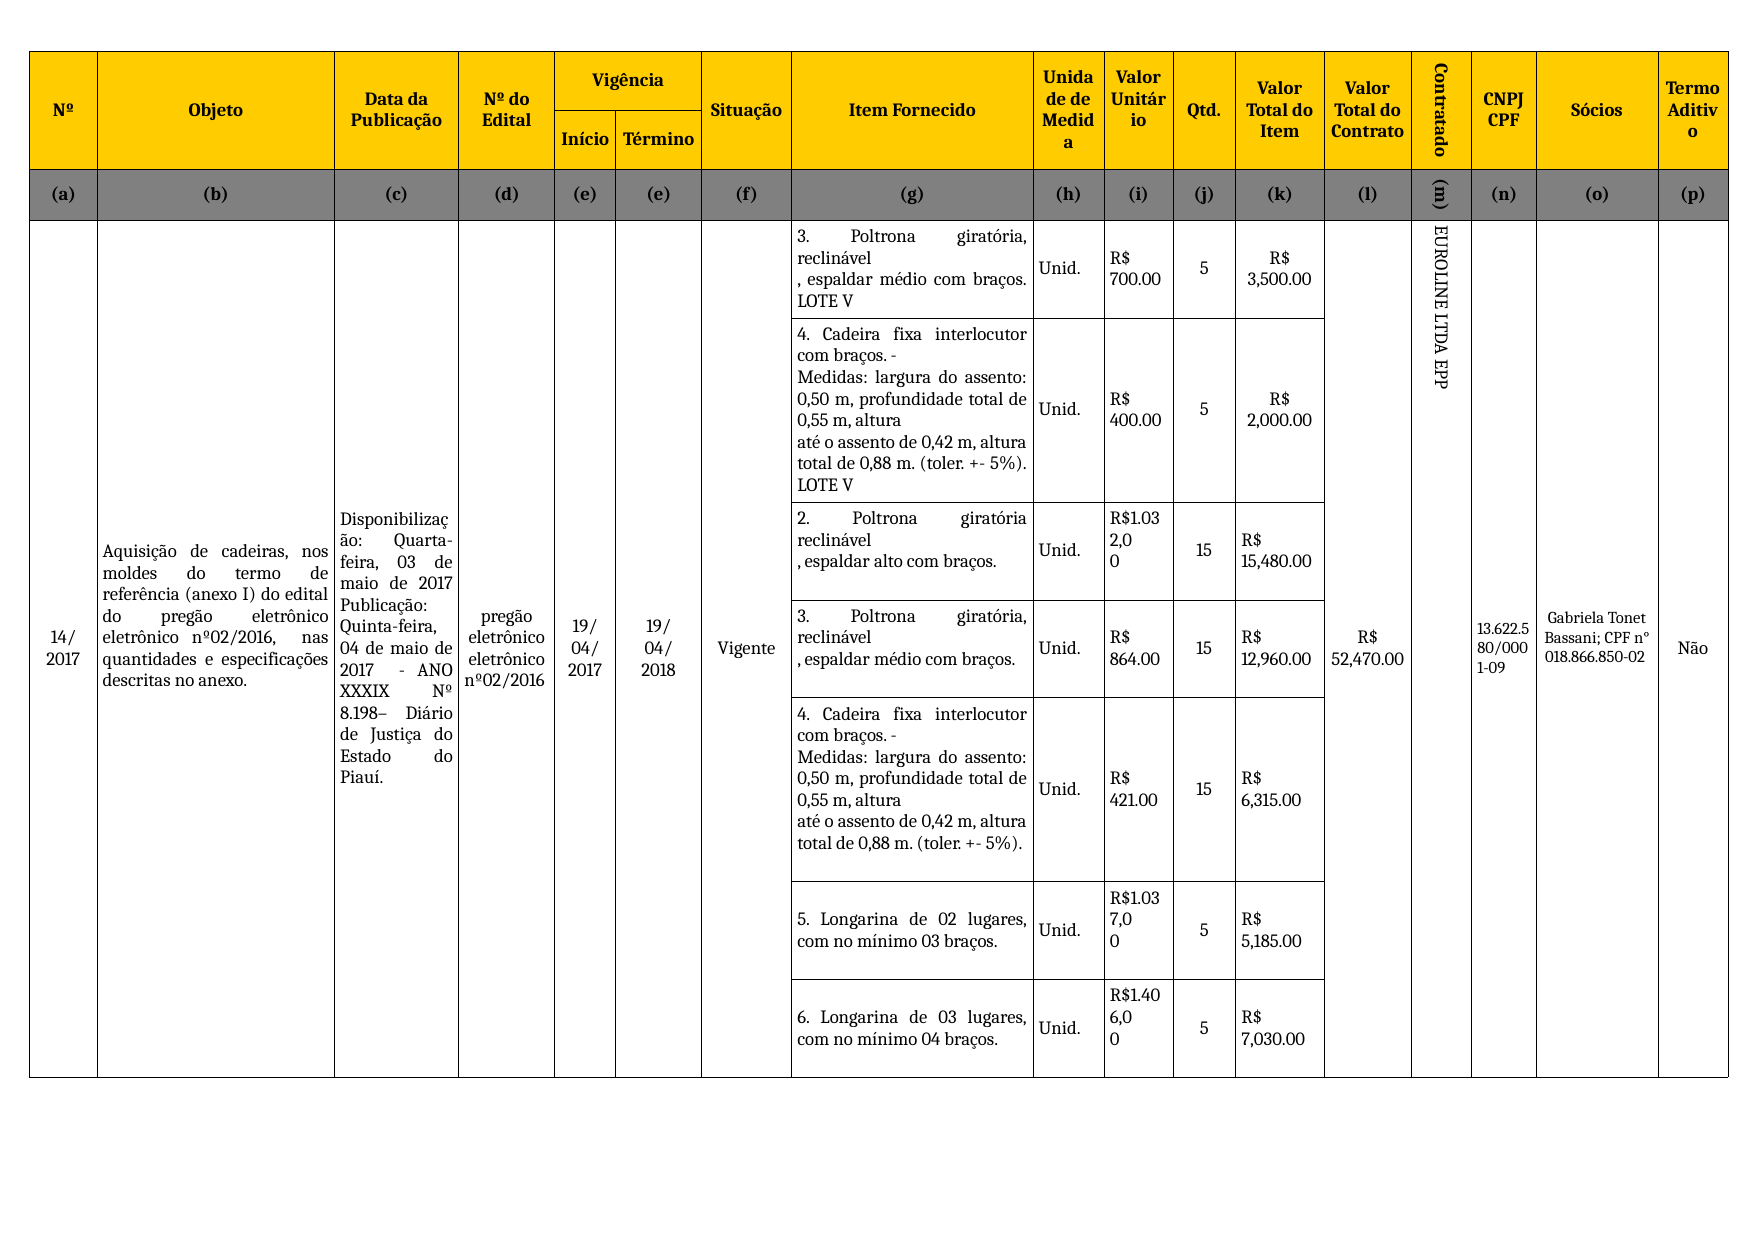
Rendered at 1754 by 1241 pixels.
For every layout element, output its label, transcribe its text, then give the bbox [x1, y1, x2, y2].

table_cell 5 [1174, 882, 1235, 979]
table_cell Unid. [1034, 980, 1104, 1077]
table_cell 2. Poltrona giratória reclinável , espaldar alto com braços. [792, 503, 1033, 599]
table_cell 3. Poltrona giratória, reclinável , espaldar médio com braços. [792, 601, 1033, 697]
table_cell (k) [1236, 170, 1324, 220]
table_cell R$ 421,00 [1105, 698, 1173, 881]
table_cell Unid. [1034, 882, 1104, 979]
table_cell (b) [98, 170, 334, 220]
table_cell (n) [1472, 170, 1536, 220]
table_header Situação [702, 52, 791, 169]
table_header Valor Total do Contrato [1325, 52, 1411, 169]
table_header CNPJ CPF [1472, 52, 1536, 169]
table_cell R$ 52.470,00 [1325, 221, 1411, 1077]
table_cell (i) [1105, 170, 1173, 220]
table_header Nº do Edital [459, 52, 554, 169]
table_cell EUROLINE LTDA EPP [1412, 221, 1471, 1077]
table_cell Unid. [1034, 319, 1104, 502]
table_header Unidade de Medida [1034, 52, 1104, 169]
table_cell R$1.406,0 0 [1105, 980, 1173, 1077]
table_cell R$1.032,0 0 [1105, 503, 1173, 599]
table_cell R$ 700,00 [1105, 221, 1173, 318]
table_header Sócios [1537, 52, 1658, 169]
table_cell (f) [702, 170, 791, 220]
table_cell (c) [335, 170, 458, 220]
table_cell 19/ 04/ 2017 [555, 221, 615, 1077]
table_cell R$ 6.315,00 [1236, 698, 1324, 881]
table_header Valor Unitário [1105, 52, 1173, 169]
table_cell R$ 15.480,00 [1236, 503, 1324, 599]
table_cell Unid. [1034, 221, 1104, 318]
table_header Contratado [1412, 52, 1471, 169]
table_cell Término [616, 111, 701, 169]
table_cell 6. Longarina de 03 lugares, com no mínimo 04 braços. [792, 980, 1033, 1077]
table_cell (d) [459, 170, 554, 220]
table_cell R$ 3.500,00 [1236, 221, 1324, 318]
table_cell R$ 864,00 [1105, 601, 1173, 697]
table_cell R$ 400,00 [1105, 319, 1173, 502]
table_cell Unid. [1034, 698, 1104, 881]
table_cell 19/ 04/ 2018 [616, 221, 701, 1077]
table_cell (a) [30, 170, 97, 220]
table_cell Unid. [1034, 503, 1104, 599]
table_cell (h) [1034, 170, 1104, 220]
table_cell 5 [1174, 221, 1235, 318]
table_cell (m) [1412, 170, 1471, 220]
table_cell 15 [1174, 601, 1235, 697]
table_cell R$ 12.960,00 [1236, 601, 1324, 697]
table_cell R$ 5.185,00 [1236, 882, 1324, 979]
table_cell R$1.037,0 0 [1105, 882, 1173, 979]
table_cell 15 [1174, 503, 1235, 599]
table_cell Vigente [702, 221, 791, 1077]
table_cell Disponibilização: Quarta-feira, 03 de maio de 2017 Publicação: Quinta-feira, 04 de maio de 2017 - ANO XXXIX Nº 8.198– Diário de Justiça do Estado do Piauí. [335, 221, 458, 1077]
table_cell (p) [1659, 170, 1728, 220]
table_cell 13.622.580/0001-09 [1472, 221, 1536, 1077]
table_header Nº [30, 52, 97, 169]
table_cell 15 [1174, 698, 1235, 881]
table_cell Início [555, 111, 615, 169]
table_cell R$ 2.000,00 [1236, 319, 1324, 502]
table_cell 3. Poltrona giratória, reclinável , espaldar médio com braços. LOTE V [792, 221, 1033, 318]
table_cell (e) [555, 170, 615, 220]
table_cell (e) [616, 170, 701, 220]
table_cell Não [1659, 221, 1728, 1077]
table_header Vigência [555, 52, 701, 110]
table_cell (o) [1537, 170, 1658, 220]
table_cell R$ 7.030,00 [1236, 980, 1324, 1077]
table_header Item Fornecido [792, 52, 1033, 169]
table_cell 5. Longarina de 02 lugares, com no mínimo 03 braços. [792, 882, 1033, 979]
table_cell 5 [1174, 319, 1235, 502]
table_header Termo Aditivo [1659, 52, 1728, 169]
table_cell Unid. [1034, 601, 1104, 697]
table_header Qtd. [1174, 52, 1235, 169]
table_cell (l) [1325, 170, 1411, 220]
table_cell Aquisição de cadeiras, nos moldes do termo de referência (anexo I) do edital do pregão eletrônico eletrônico nº02/2016, nas quantidades e especificações descritas no anexo. [98, 221, 334, 1077]
table_cell (j) [1174, 170, 1235, 220]
table_cell 14/ 2017 [30, 221, 97, 1077]
table_header Objeto [98, 52, 334, 169]
table_cell pregão eletrônico eletrônico nº02/2016 [459, 221, 554, 1077]
table_header Valor Total do Item [1236, 52, 1324, 169]
table_cell (g) [792, 170, 1033, 220]
table_header Data da Publicação [335, 52, 458, 169]
table_cell 4. Cadeira fixa interlocutor com braços. - Medidas: largura do assento: 0,50 m, profundidade total de 0,55 m, altura até o assento de 0,42 m, altura total de 0,88 m. (toler. +- 5%). LOTE V [792, 319, 1033, 502]
table_cell Gabriela Tonet Bassani; CPF n° 018.866.850-02 [1537, 221, 1658, 1077]
table_cell 4. Cadeira fixa interlocutor com braços. - Medidas: largura do assento: 0,50 m, profundidade total de 0,55 m, altura até o assento de 0,42 m, altura total de 0,88 m. (toler. +- 5%). [792, 698, 1033, 881]
table_cell 5 [1174, 980, 1235, 1077]
